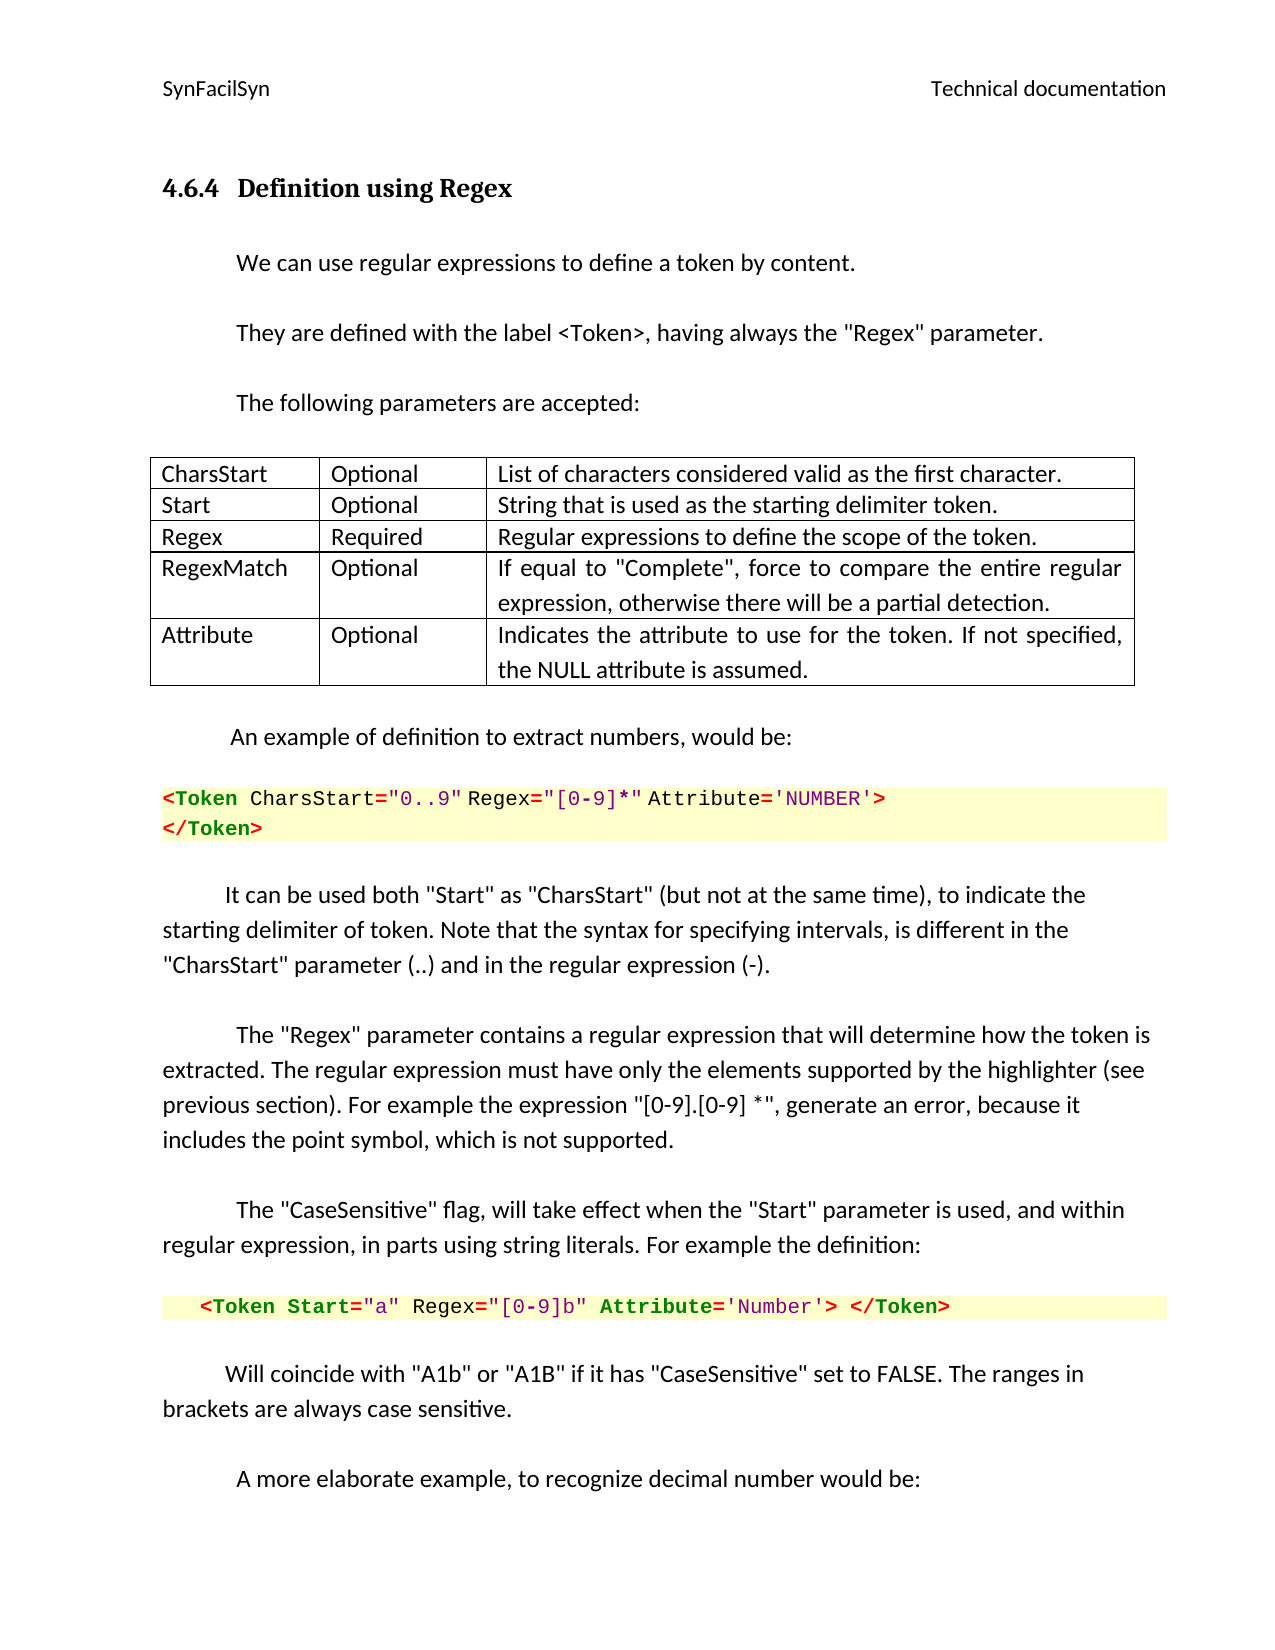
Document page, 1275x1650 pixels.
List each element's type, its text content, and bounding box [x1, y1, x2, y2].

table_cell Required [320, 521, 486, 551]
table_cell Optional [320, 489, 486, 520]
table_cell Attribute [151, 619, 319, 684]
table_header Optional [320, 458, 486, 488]
text <Token Start="a" Regex="[0-9]b" Attribute='Number'> </Token> [162, 1296, 1167, 1320]
table_cell Optional [320, 553, 486, 618]
text An example of definition to extract numbers, would be: [162, 721, 1167, 751]
table_cell RegexMatch [151, 553, 319, 618]
subtitle Definition using Regex [162, 173, 1167, 204]
text Will coincide with "A1b" or "A1B" if it has "CaseSensitive" set to FALSE. The ranges in brackets are always case sensitive. A more elaborate example, to recognize decimal number would be: [162, 1358, 1167, 1493]
table_header CharsStart [151, 458, 319, 488]
table_cell Optional [320, 619, 486, 684]
text <Token CharsStart="0..9" Regex="[0-9]*" Attribute='NUMBER'> [162, 788, 1167, 811]
table_cell String that is used as the starting delimiter token. [487, 489, 1134, 520]
table_cell Regex [151, 521, 319, 551]
text It can be used both "Start" as "CharsStart" (but not at the same time), to indicate the starting delimiter of token. Note that the syntax for specifying intervals, is different in the "CharsStart" parameter (..) and in the regular expression (-). The "Regex" parameter contains a regular expression that will determine how the token is extracted. The regular expression must have only the elements supported by the highlighter (see previous section). For example the expression "[0-9].[0-9] *", generate an error, because it includes the point symbol, which is not supported. The "CaseSensitive" flag, will take effect when the "Start" parameter is used, and within regular expression, in parts using string literals. For example the definition: [162, 879, 1167, 1260]
table_header List of characters considered valid as the first character. [487, 458, 1134, 488]
table_cell If equal to "Complete", force to compare the entire regular expression, otherwise there will be a partial detection. [487, 553, 1134, 618]
table_cell Indicates the attribute to use for the token. If not specified, the NULL attribute is assumed. [487, 619, 1134, 684]
text We can use regular expressions to define a token by content. They are defined with the label <Token>, having always the "Regex" parameter. The following parameters are accepted: [162, 247, 1167, 417]
table_cell Regular expressions to define the scope of the token. [487, 521, 1134, 551]
table_cell Start [151, 489, 319, 520]
text </Token> [162, 818, 1167, 841]
